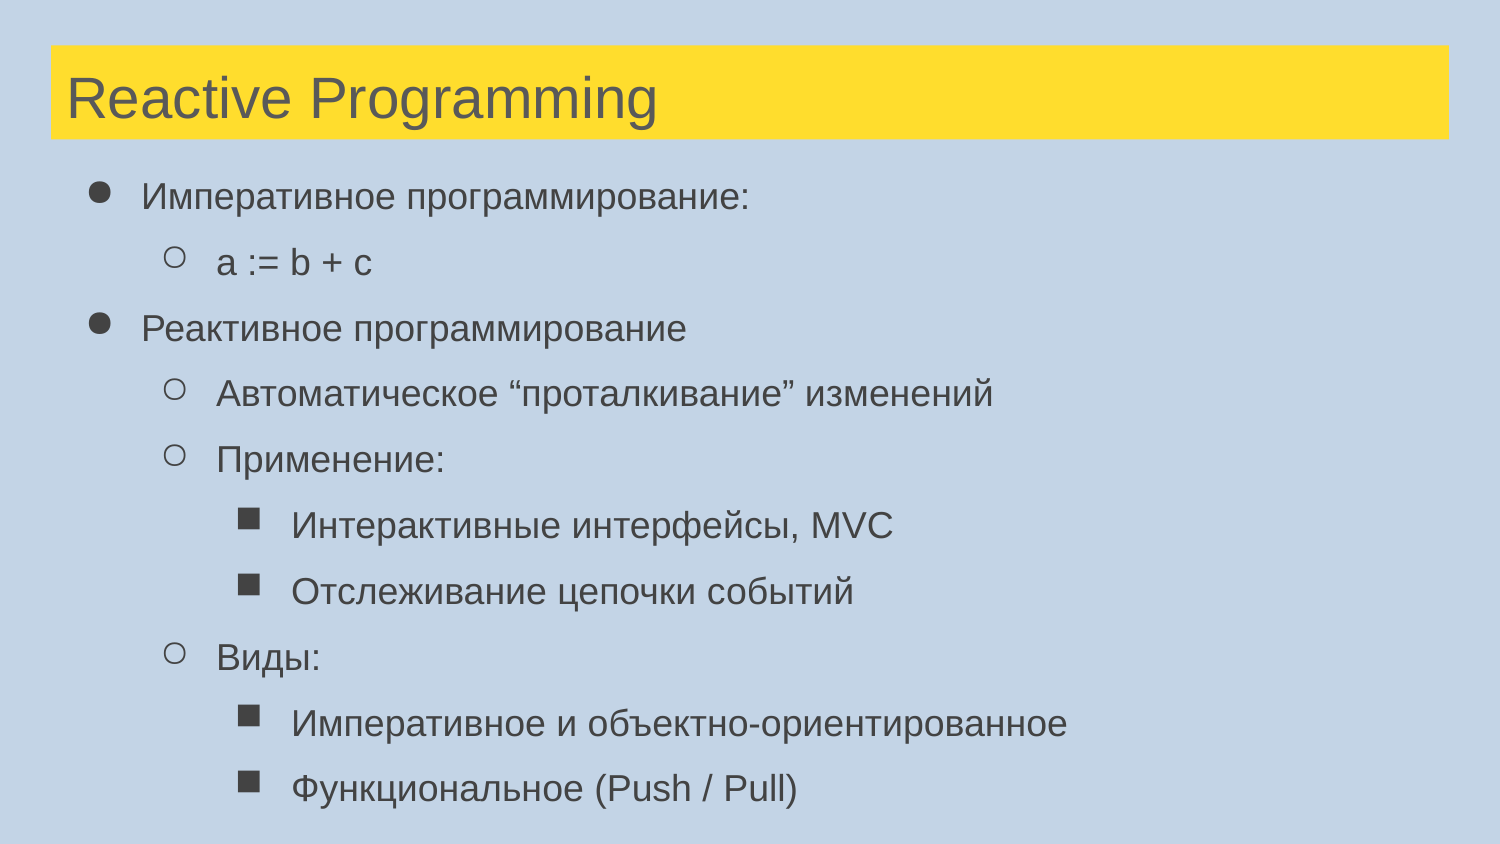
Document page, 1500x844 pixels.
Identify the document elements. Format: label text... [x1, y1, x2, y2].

text_box Императивное программирование: a := b + c Реактивное программирование Автоматическое “проталкивание” изменений Применение: Интерактивные интерфейсы, MVC Отслеживание цепочки событий Виды: Императивное и объектно-ориентированное Функциональное (Push / Pull) [51, 156, 1449, 818]
title Reactive Programming [51, 45, 1449, 140]
